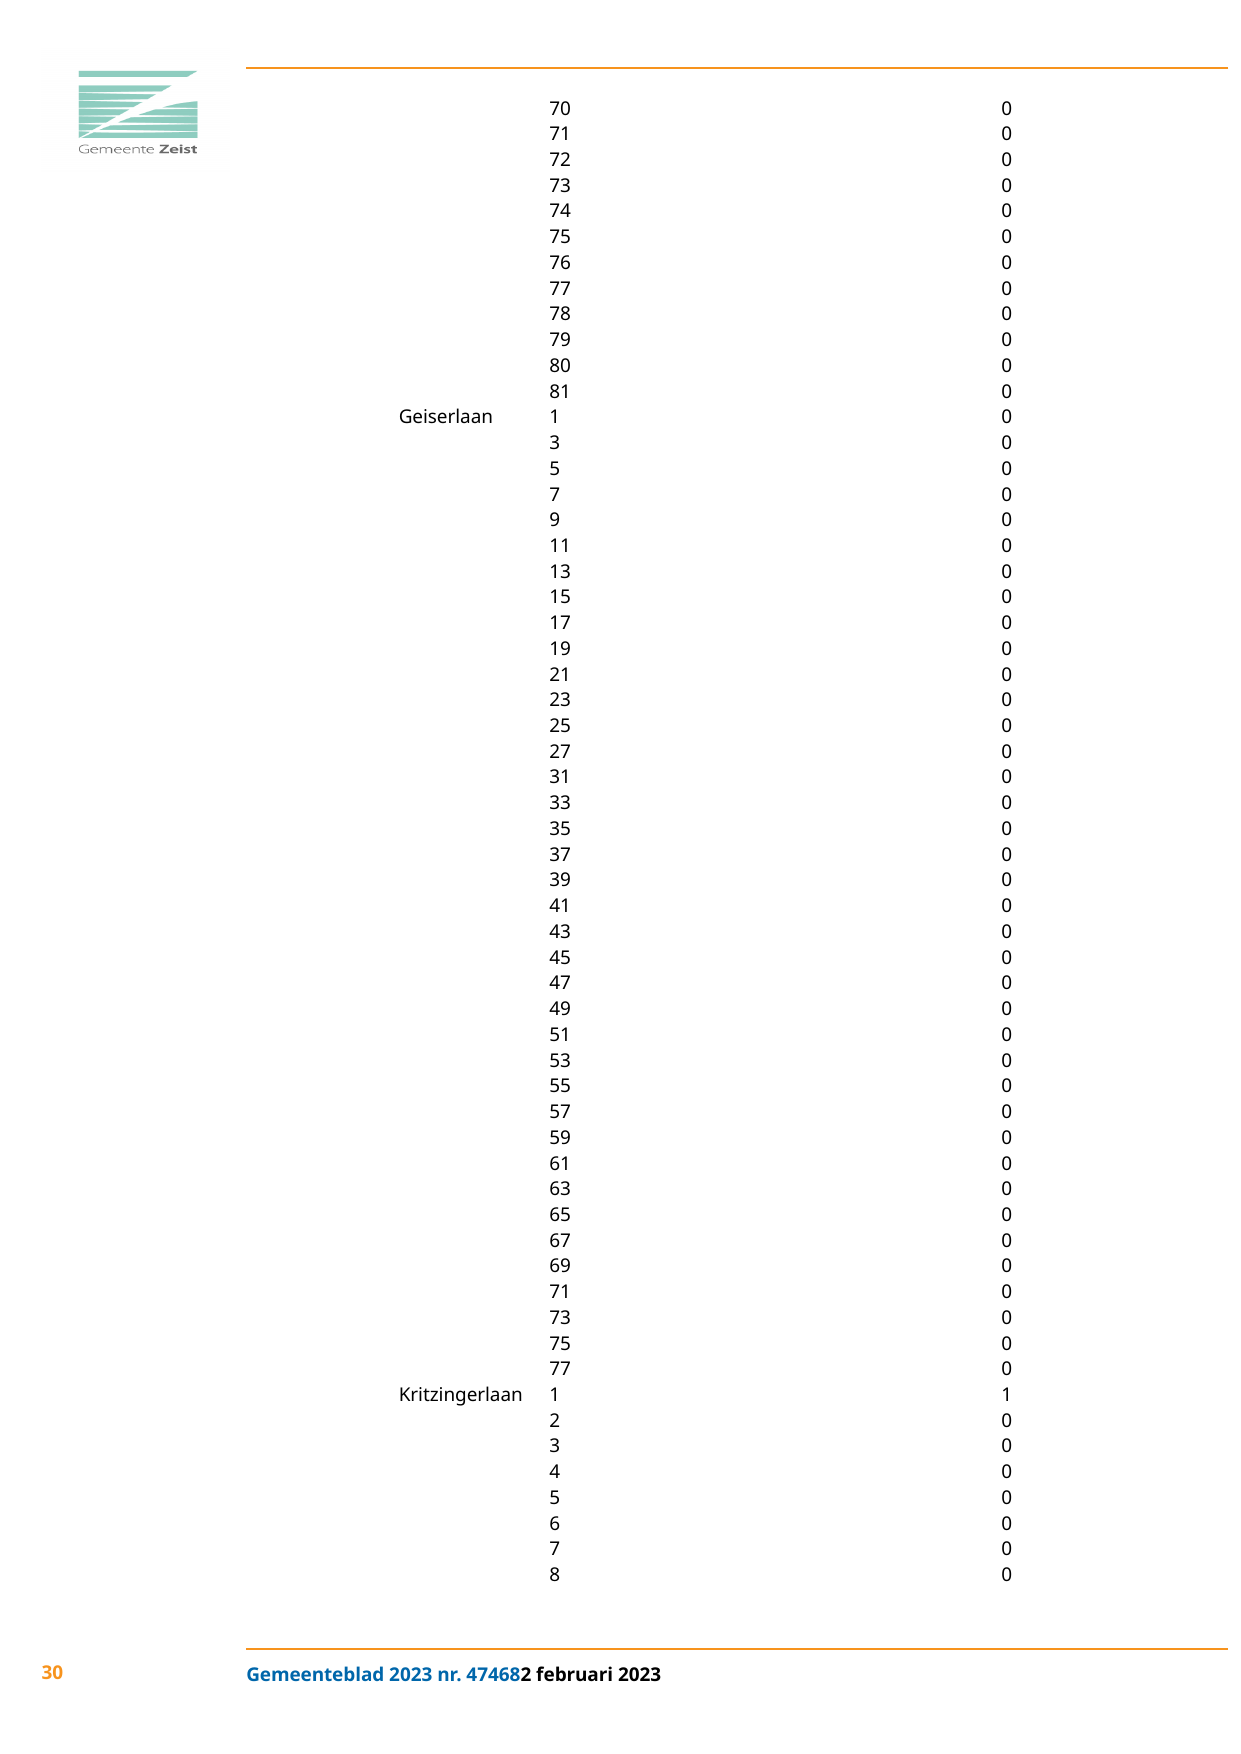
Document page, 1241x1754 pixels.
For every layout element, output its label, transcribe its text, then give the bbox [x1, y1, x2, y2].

table_cell 49 [549, 995, 700, 1021]
table_cell [248, 455, 398, 481]
table_cell [399, 198, 549, 223]
table_cell [850, 1278, 1001, 1304]
table_cell [248, 404, 398, 429]
table_cell 5 [549, 455, 700, 481]
table_cell 76 [549, 249, 700, 275]
table_cell [850, 1150, 1001, 1175]
table_cell [399, 121, 549, 146]
table_cell 0 [1001, 1124, 1152, 1150]
table_cell 0 [1001, 301, 1152, 326]
table_cell 31 [549, 764, 700, 789]
table_cell [248, 506, 398, 532]
table_cell Geiserlaan [399, 404, 549, 429]
table_cell [850, 764, 1001, 789]
table_cell [850, 455, 1001, 481]
table_cell 47 [549, 970, 700, 995]
table_cell 80 [549, 352, 700, 378]
table_cell [850, 1227, 1001, 1253]
table_cell [850, 558, 1001, 584]
table_cell 0 [1001, 1561, 1152, 1587]
table_cell 81 [549, 378, 700, 403]
table_cell [700, 635, 850, 661]
table_cell [850, 970, 1001, 995]
table_cell 61 [549, 1150, 700, 1175]
table_cell [850, 481, 1001, 506]
table_cell 2 [549, 1407, 700, 1433]
table_cell [850, 1124, 1001, 1150]
table_cell [700, 995, 850, 1021]
table_cell [850, 815, 1001, 841]
table_cell 0 [1001, 1073, 1152, 1098]
table_cell [399, 1278, 549, 1304]
table_cell 0 [1001, 687, 1152, 712]
table_cell [399, 995, 549, 1021]
table_cell 79 [549, 326, 700, 352]
table_cell [248, 1124, 398, 1150]
table_cell [850, 584, 1001, 609]
table_cell [850, 867, 1001, 892]
table_cell [248, 790, 398, 815]
table_cell [700, 661, 850, 687]
table_cell [399, 738, 549, 764]
table_cell 0 [1001, 1484, 1152, 1510]
table_cell 0 [1001, 224, 1152, 249]
table_cell [399, 970, 549, 995]
table_cell [850, 1381, 1001, 1407]
table_cell [700, 893, 850, 918]
table_cell [399, 1201, 549, 1227]
table_cell [248, 352, 398, 378]
table_cell 7 [549, 1536, 700, 1561]
picture [41, 47, 231, 172]
table_cell [700, 815, 850, 841]
table_cell 0 [1001, 455, 1152, 481]
table_cell 0 [1001, 275, 1152, 301]
table_cell 73 [549, 172, 700, 198]
table_cell 0 [1001, 995, 1152, 1021]
table_cell [399, 841, 549, 867]
table_cell [248, 738, 398, 764]
table_cell 0 [1001, 1278, 1152, 1304]
table_cell [399, 1124, 549, 1150]
table_cell 63 [549, 1175, 700, 1201]
table_cell [399, 1510, 549, 1536]
table_cell [700, 481, 850, 506]
table_cell 0 [1001, 1304, 1152, 1330]
table_cell 77 [549, 1356, 700, 1381]
table_cell [850, 687, 1001, 712]
table_cell [399, 635, 549, 661]
table_cell [850, 918, 1001, 944]
table_cell 0 [1001, 146, 1152, 172]
table_cell [700, 224, 850, 249]
table_cell [850, 712, 1001, 738]
table_cell 0 [1001, 1201, 1152, 1227]
table_cell [850, 1510, 1001, 1536]
table_cell [700, 172, 850, 198]
table_cell [399, 661, 549, 687]
table_cell [700, 121, 850, 146]
table_cell 65 [549, 1201, 700, 1227]
table_cell [850, 301, 1001, 326]
table_cell [850, 326, 1001, 352]
table_cell 1 [549, 404, 700, 429]
table_cell [248, 146, 398, 172]
table_cell [399, 1407, 549, 1433]
table_cell [850, 1201, 1001, 1227]
table_cell [399, 378, 549, 403]
table_cell [399, 506, 549, 532]
table_cell [248, 815, 398, 841]
table_cell [850, 378, 1001, 403]
table_cell 75 [549, 1330, 700, 1356]
table_cell [248, 609, 398, 635]
table_cell [248, 121, 398, 146]
table_cell 0 [1001, 121, 1152, 146]
table_cell [248, 970, 398, 995]
table_cell 72 [549, 146, 700, 172]
table_cell [850, 1484, 1001, 1510]
table_cell 55 [549, 1073, 700, 1098]
table_cell [399, 1330, 549, 1356]
table_cell 0 [1001, 815, 1152, 841]
table_cell 0 [1001, 1356, 1152, 1381]
table_cell [850, 1561, 1001, 1587]
table_cell 45 [549, 944, 700, 969]
table_cell 0 [1001, 1510, 1152, 1536]
table_cell 43 [549, 918, 700, 944]
table_cell [399, 790, 549, 815]
table_cell [248, 867, 398, 892]
table_cell [399, 172, 549, 198]
table_cell [850, 609, 1001, 635]
table_cell [399, 609, 549, 635]
table_cell [248, 1253, 398, 1278]
table_cell 3 [549, 429, 700, 455]
table_cell 1 [1001, 1381, 1152, 1407]
table_cell [700, 506, 850, 532]
table_cell [850, 1433, 1001, 1458]
table_cell [700, 1356, 850, 1381]
table_cell [850, 172, 1001, 198]
table_cell 69 [549, 1253, 700, 1278]
table_cell [399, 944, 549, 969]
table_cell [399, 1304, 549, 1330]
table_cell 11 [549, 532, 700, 558]
table_cell 17 [549, 609, 700, 635]
table_cell [248, 172, 398, 198]
table_cell [700, 609, 850, 635]
table_cell [850, 1098, 1001, 1124]
table_cell 0 [1001, 1175, 1152, 1201]
table_cell [399, 1098, 549, 1124]
table_cell [248, 198, 398, 223]
table_cell [248, 918, 398, 944]
table_cell [700, 275, 850, 301]
table_cell [248, 481, 398, 506]
table_cell 5 [549, 1484, 700, 1510]
table_cell 0 [1001, 893, 1152, 918]
table_cell [700, 1459, 850, 1484]
table_cell [248, 944, 398, 969]
table_cell [399, 532, 549, 558]
table_cell [700, 1561, 850, 1587]
table_cell 13 [549, 558, 700, 584]
table_cell [248, 1510, 398, 1536]
table_cell 0 [1001, 738, 1152, 764]
table_cell 0 [1001, 1098, 1152, 1124]
table_cell 0 [1001, 249, 1152, 275]
table_cell [850, 1356, 1001, 1381]
table_cell [248, 1073, 398, 1098]
table_cell [700, 249, 850, 275]
table_cell [850, 893, 1001, 918]
table_cell [700, 1098, 850, 1124]
table_cell [700, 1278, 850, 1304]
table_cell [248, 532, 398, 558]
table_cell 53 [549, 1047, 700, 1072]
table_cell 0 [1001, 326, 1152, 352]
table_cell 0 [1001, 584, 1152, 609]
table_cell 25 [549, 712, 700, 738]
table_cell [700, 970, 850, 995]
table_cell [399, 146, 549, 172]
table_cell [248, 1484, 398, 1510]
table_cell 0 [1001, 198, 1152, 223]
table_cell [399, 224, 549, 249]
table_cell [850, 635, 1001, 661]
table_cell [700, 378, 850, 403]
table_cell [850, 1047, 1001, 1072]
table_cell 0 [1001, 1459, 1152, 1484]
table_cell 67 [549, 1227, 700, 1253]
table_cell 41 [549, 893, 700, 918]
table_cell [700, 790, 850, 815]
table_cell [850, 790, 1001, 815]
table_cell [700, 1510, 850, 1536]
table_cell [248, 1561, 398, 1587]
table_cell [399, 558, 549, 584]
table_cell [850, 275, 1001, 301]
table_cell [248, 249, 398, 275]
table_cell [248, 1098, 398, 1124]
table_cell 57 [549, 1098, 700, 1124]
table_cell 0 [1001, 609, 1152, 635]
table_cell 0 [1001, 378, 1152, 403]
table_cell 73 [549, 1304, 700, 1330]
table_cell 71 [549, 121, 700, 146]
table_cell [850, 352, 1001, 378]
table_cell 0 [1001, 867, 1152, 892]
table_cell 0 [1001, 404, 1152, 429]
table_cell [248, 1021, 398, 1047]
table_cell [248, 584, 398, 609]
table_cell [700, 404, 850, 429]
table_cell 0 [1001, 944, 1152, 969]
table_cell 70 [549, 95, 700, 121]
table_cell 59 [549, 1124, 700, 1150]
table_cell [700, 1124, 850, 1150]
table_cell [248, 558, 398, 584]
table_cell 0 [1001, 172, 1152, 198]
table_cell [399, 455, 549, 481]
table_cell [399, 918, 549, 944]
table_cell [248, 1381, 398, 1407]
table_cell [850, 1253, 1001, 1278]
table_cell 3 [549, 1433, 700, 1458]
table_cell 0 [1001, 532, 1152, 558]
table_cell 15 [549, 584, 700, 609]
table_cell [700, 1381, 850, 1407]
table_cell 0 [1001, 970, 1152, 995]
table_cell [399, 1073, 549, 1098]
table_cell [248, 687, 398, 712]
table_cell [700, 301, 850, 326]
table_cell [248, 1433, 398, 1458]
table_cell 0 [1001, 1021, 1152, 1047]
table_cell [248, 1330, 398, 1356]
table_cell 0 [1001, 1227, 1152, 1253]
table_cell 0 [1001, 481, 1152, 506]
table_cell [850, 944, 1001, 969]
table_cell [700, 1150, 850, 1175]
table_cell [399, 1021, 549, 1047]
table_cell [248, 841, 398, 867]
table_cell [700, 1073, 850, 1098]
table_cell [850, 738, 1001, 764]
table_cell [399, 1253, 549, 1278]
table_cell 0 [1001, 661, 1152, 687]
table_cell [399, 301, 549, 326]
table_cell [700, 1330, 850, 1356]
table_cell [700, 687, 850, 712]
table_cell [399, 1227, 549, 1253]
table_cell [700, 1175, 850, 1201]
table_cell [399, 867, 549, 892]
table_cell [248, 301, 398, 326]
table_cell [700, 326, 850, 352]
table_cell [700, 738, 850, 764]
table_cell [248, 712, 398, 738]
table_cell 19 [549, 635, 700, 661]
table_cell [850, 198, 1001, 223]
table_cell [850, 1021, 1001, 1047]
table_cell 6 [549, 1510, 700, 1536]
table_cell [248, 995, 398, 1021]
table_cell [248, 893, 398, 918]
table_cell [399, 481, 549, 506]
table_cell Kritzingerlaan [399, 1381, 549, 1407]
table_cell [399, 275, 549, 301]
table_cell [399, 352, 549, 378]
table_cell [399, 326, 549, 352]
table_cell [248, 224, 398, 249]
table_cell [248, 1278, 398, 1304]
table_cell [700, 198, 850, 223]
table_cell [248, 1536, 398, 1561]
table_cell 0 [1001, 635, 1152, 661]
table_cell [399, 1175, 549, 1201]
table_cell 78 [549, 301, 700, 326]
table_cell [399, 1433, 549, 1458]
table_cell [700, 558, 850, 584]
table_cell 0 [1001, 1330, 1152, 1356]
table_cell 0 [1001, 429, 1152, 455]
table_cell [700, 1304, 850, 1330]
table_cell [850, 95, 1001, 121]
table_cell [850, 1459, 1001, 1484]
table_cell [700, 352, 850, 378]
table_cell [399, 687, 549, 712]
table_cell [850, 506, 1001, 532]
table_cell 23 [549, 687, 700, 712]
table_cell [700, 841, 850, 867]
table_cell [850, 1536, 1001, 1561]
table_cell [700, 1047, 850, 1072]
table_cell [248, 1175, 398, 1201]
table_cell 0 [1001, 1150, 1152, 1175]
table_cell 77 [549, 275, 700, 301]
table_cell 0 [1001, 918, 1152, 944]
table_cell [399, 95, 549, 121]
table_cell [399, 249, 549, 275]
table_cell 0 [1001, 558, 1152, 584]
table_cell 0 [1001, 506, 1152, 532]
table_cell 0 [1001, 95, 1152, 121]
table_cell 0 [1001, 841, 1152, 867]
table_cell [248, 1407, 398, 1433]
table_cell 8 [549, 1561, 700, 1587]
table_cell [700, 455, 850, 481]
table_cell [700, 1227, 850, 1253]
table_cell [399, 1561, 549, 1587]
table_cell [399, 712, 549, 738]
table_cell 4 [549, 1459, 700, 1484]
table_cell [248, 326, 398, 352]
table_cell 39 [549, 867, 700, 892]
table_cell [700, 1433, 850, 1458]
table_cell [850, 429, 1001, 455]
table_cell 33 [549, 790, 700, 815]
table_cell [248, 635, 398, 661]
table_cell [700, 712, 850, 738]
table_cell [850, 121, 1001, 146]
table_cell 21 [549, 661, 700, 687]
table_cell [850, 995, 1001, 1021]
table_cell [248, 1201, 398, 1227]
table_cell [700, 146, 850, 172]
table_cell 0 [1001, 790, 1152, 815]
table_cell [399, 1536, 549, 1561]
table_cell [850, 146, 1001, 172]
table_cell [850, 1073, 1001, 1098]
table_cell 75 [549, 224, 700, 249]
table_cell 0 [1001, 764, 1152, 789]
table_cell [248, 378, 398, 403]
table_cell [399, 1484, 549, 1510]
table_cell [850, 532, 1001, 558]
table_cell [399, 1459, 549, 1484]
table_cell [850, 404, 1001, 429]
table_cell 0 [1001, 1407, 1152, 1433]
table_cell 0 [1001, 1433, 1152, 1458]
table_cell [248, 1356, 398, 1381]
table_cell [700, 918, 850, 944]
table_cell [850, 661, 1001, 687]
table_cell [248, 429, 398, 455]
table_cell 0 [1001, 712, 1152, 738]
table_cell [850, 224, 1001, 249]
table_cell [399, 584, 549, 609]
table_cell [700, 867, 850, 892]
table_cell [850, 249, 1001, 275]
table_cell [700, 1407, 850, 1433]
table_cell [248, 275, 398, 301]
table_cell [700, 944, 850, 969]
table_cell [700, 1201, 850, 1227]
table_cell 0 [1001, 1253, 1152, 1278]
table_cell 0 [1001, 1047, 1152, 1072]
table_cell [700, 95, 850, 121]
table_cell [700, 429, 850, 455]
table_cell [248, 1150, 398, 1175]
table_cell [700, 1253, 850, 1278]
table_cell [248, 95, 398, 121]
table_cell [700, 764, 850, 789]
table_cell [399, 815, 549, 841]
table_cell 51 [549, 1021, 700, 1047]
table_cell [700, 532, 850, 558]
table_cell 74 [549, 198, 700, 223]
table_cell [850, 1330, 1001, 1356]
table_cell 35 [549, 815, 700, 841]
table_cell [248, 1304, 398, 1330]
table_cell [248, 764, 398, 789]
table_cell 7 [549, 481, 700, 506]
table_cell [850, 1407, 1001, 1433]
table_cell [700, 584, 850, 609]
table_cell 0 [1001, 1536, 1152, 1561]
table_cell [248, 1047, 398, 1072]
table_cell 1 [549, 1381, 700, 1407]
table_cell [399, 1150, 549, 1175]
table_cell 37 [549, 841, 700, 867]
table_cell [850, 1175, 1001, 1201]
table_cell [399, 1356, 549, 1381]
table_cell 71 [549, 1278, 700, 1304]
table_cell [248, 661, 398, 687]
table_cell [850, 841, 1001, 867]
table_cell [248, 1227, 398, 1253]
table_cell [700, 1536, 850, 1561]
table_cell 9 [549, 506, 700, 532]
table_cell [399, 429, 549, 455]
table_cell [850, 1304, 1001, 1330]
table_cell 0 [1001, 352, 1152, 378]
table_cell [399, 893, 549, 918]
table_cell [700, 1484, 850, 1510]
table_cell [399, 1047, 549, 1072]
table_cell [248, 1459, 398, 1484]
table_cell [700, 1021, 850, 1047]
table_cell 27 [549, 738, 700, 764]
table_cell [399, 764, 549, 789]
